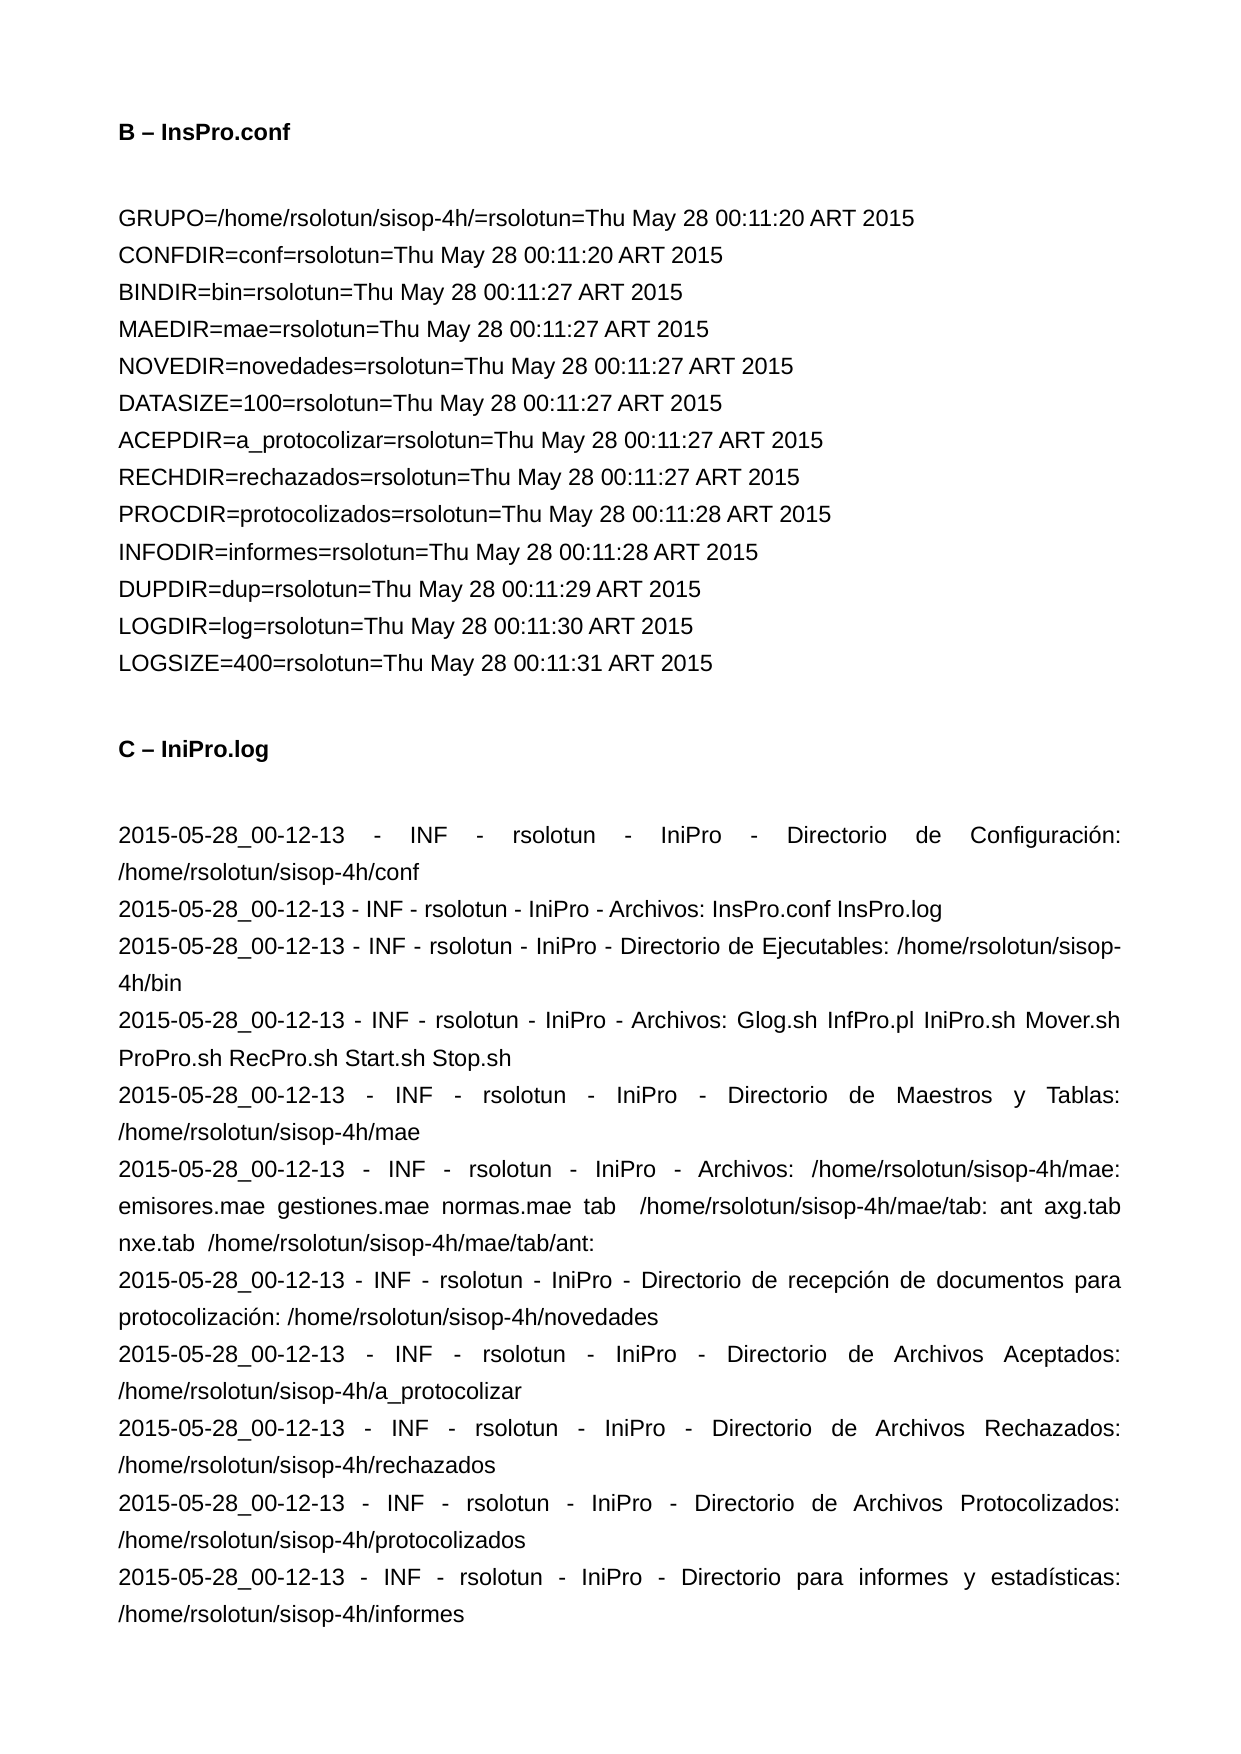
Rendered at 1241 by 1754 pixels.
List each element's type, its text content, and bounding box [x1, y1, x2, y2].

text CONFDIR=conf=rsolotun=Thu May 28 00:11:20 ART 2015 [118, 241, 1122, 268]
text MAEDIR=mae=rsolotun=Thu May 28 00:11:27 ART 2015 [118, 316, 1122, 342]
text DUPDIR=dup=rsolotun=Thu May 28 00:11:29 ART 2015 [118, 575, 1122, 602]
text C – IniPro.log [118, 735, 1122, 762]
text INFODIR=informes=rsolotun=Thu May 28 00:11:28 ART 2015 [118, 538, 1122, 565]
text 2015-05-28_00-12-13 - INF - rsolotun - IniPro - Directorio de recepción de documentos para protocolización: /home/rsolotun/sisop-4h/novedades [118, 1267, 1122, 1331]
text LOGSIZE=400=rsolotun=Thu May 28 00:11:31 ART 2015 [118, 649, 1122, 676]
text PROCDIR=protocolizados=rsolotun=Thu May 28 00:11:28 ART 2015 [118, 501, 1122, 528]
text 2015-05-28_00-12-13 - INF - rsolotun - IniPro - Directorio de Configuración: /home/rsolotun/sisop-4h/conf [118, 822, 1122, 886]
text ACEPDIR=a_protocolizar=rsolotun=Thu May 28 00:11:27 ART 2015 [118, 427, 1122, 454]
text 2015-05-28_00-12-13 - INF - rsolotun - IniPro - Directorio de Maestros y Tablas: /home/rsolotun/sisop-4h/mae [118, 1081, 1122, 1145]
text 2015-05-28_00-12-13 - INF - rsolotun - IniPro - Archivos: Glog.sh InfPro.pl IniPro.sh Mover.sh ProPro.sh RecPro.sh Start.sh Stop.sh [118, 1007, 1122, 1071]
text DATASIZE=100=rsolotun=Thu May 28 00:11:27 ART 2015 [118, 390, 1122, 417]
text 2015-05-28_00-12-13 - INF - rsolotun - IniPro - Directorio de Archivos Rechazados: /home/rsolotun/sisop-4h/rechazados [118, 1415, 1122, 1479]
text LOGDIR=log=rsolotun=Thu May 28 00:11:30 ART 2015 [118, 612, 1122, 639]
text 2015-05-28_00-12-13 - INF - rsolotun - IniPro - Directorio para informes y estadísticas: /home/rsolotun/sisop-4h/informes [118, 1563, 1122, 1627]
text 2015-05-28_00-12-13 - INF - rsolotun - IniPro - Directorio de Archivos Protocolizados: /home/rsolotun/sisop-4h/protocolizados [118, 1489, 1122, 1553]
text 2015-05-28_00-12-13 - INF - rsolotun - IniPro - Archivos: InsPro.conf InsPro.log [118, 896, 1122, 923]
text NOVEDIR=novedades=rsolotun=Thu May 28 00:11:27 ART 2015 [118, 353, 1122, 379]
text 2015-05-28_00-12-13 - INF - rsolotun - IniPro - Directorio de Ejecutables: /home/rsolotun/sisop-4h/bin [118, 933, 1122, 997]
text 2015-05-28_00-12-13 - INF - rsolotun - IniPro - Directorio de Archivos Aceptados: /home/rsolotun/sisop-4h/a_protocolizar [118, 1341, 1122, 1405]
text B – InsPro.conf [118, 118, 1122, 145]
text BINDIR=bin=rsolotun=Thu May 28 00:11:27 ART 2015 [118, 278, 1122, 305]
text 2015-05-28_00-12-13 - INF - rsolotun - IniPro - Archivos: /home/rsolotun/sisop-4h/mae: emisores.mae gestiones.mae normas.mae tab /home/rsolotun/sisop-4h/mae/tab: ant axg.tab nxe.tab /home/rsolotun/sisop-4h/mae/tab/ant: [118, 1155, 1122, 1256]
text RECHDIR=rechazados=rsolotun=Thu May 28 00:11:27 ART 2015 [118, 464, 1122, 491]
text GRUPO=/home/rsolotun/sisop-4h/=rsolotun=Thu May 28 00:11:20 ART 2015 [118, 204, 1122, 231]
